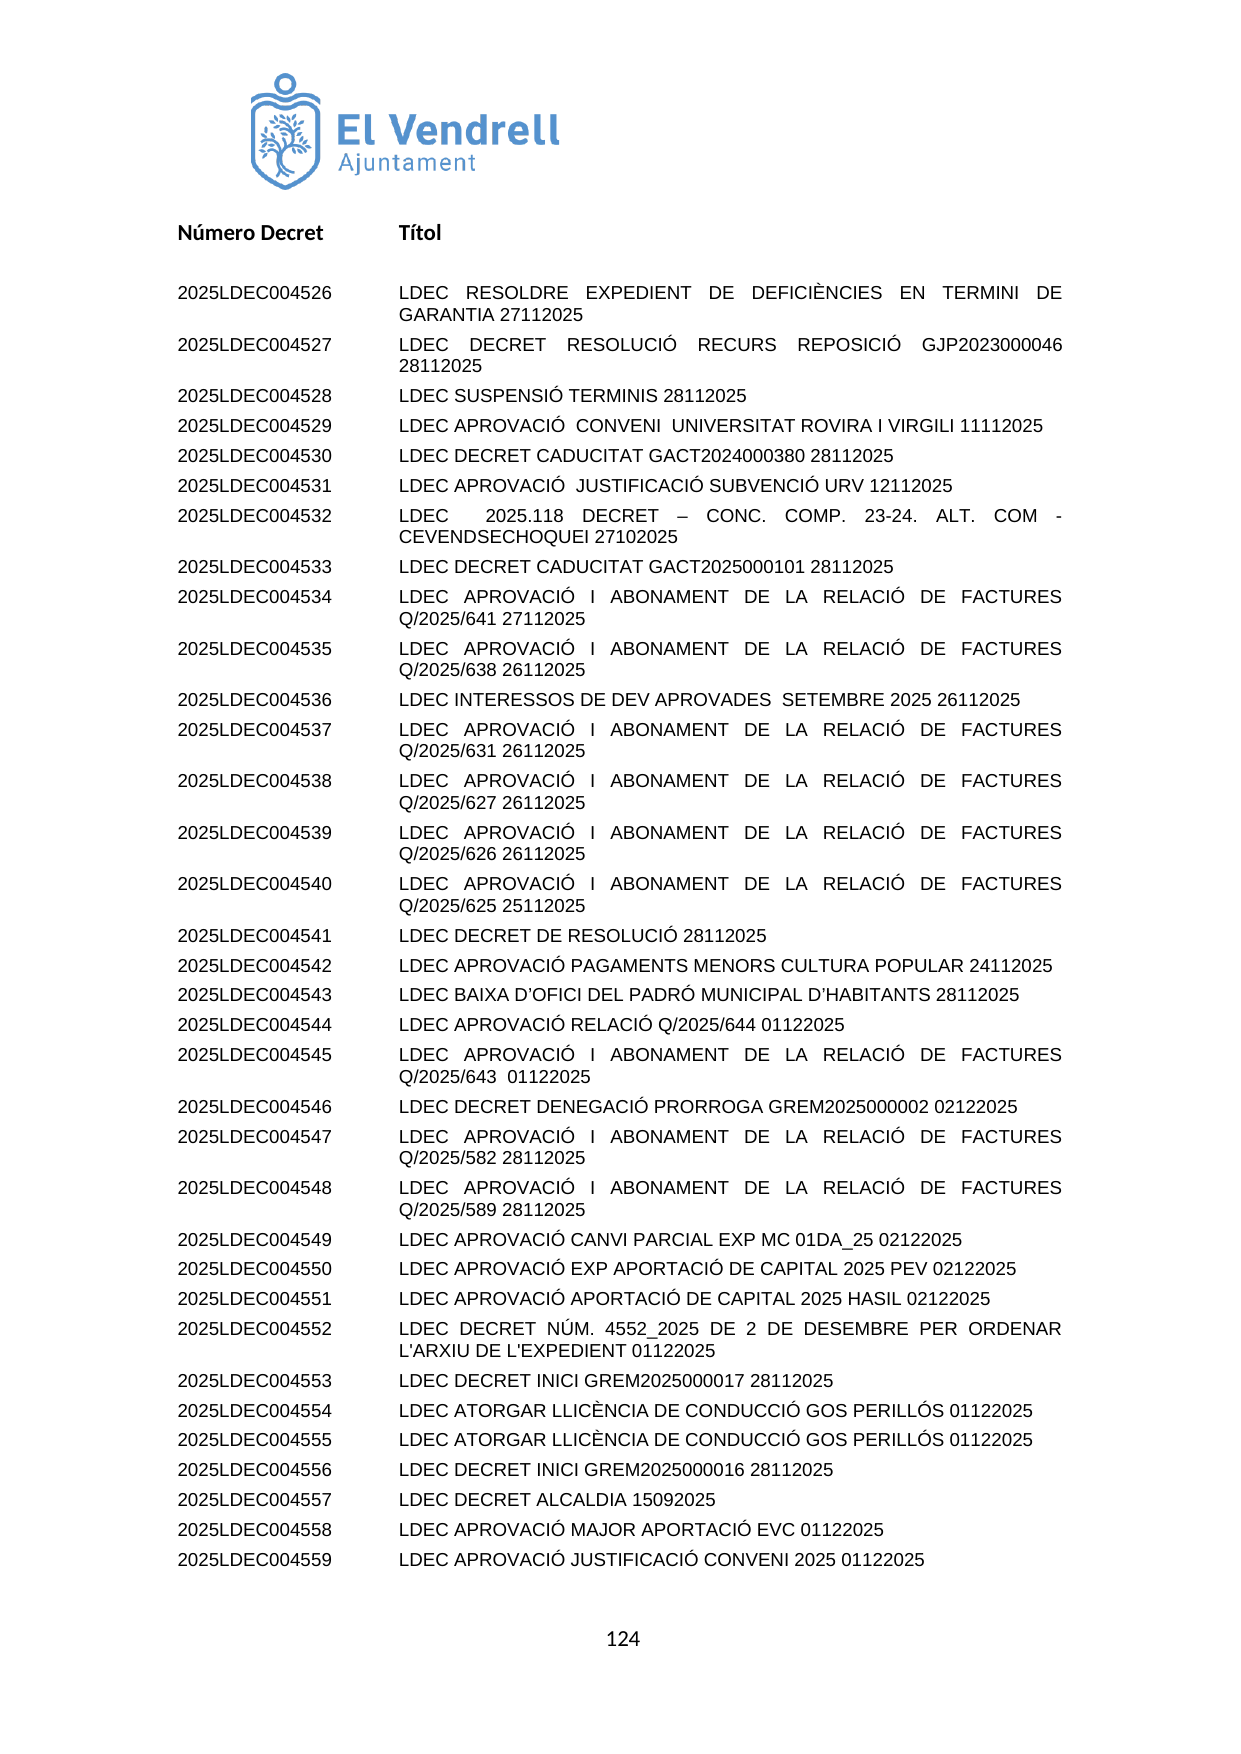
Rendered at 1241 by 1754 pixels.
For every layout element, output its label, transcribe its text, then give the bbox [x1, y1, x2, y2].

text 2025LDEC004550 LDEC APROVACIÓ EXP APORTACIÓ DE CAPITAL 2025 PEV 02122025 [177, 1258, 1063, 1280]
text 2025LDEC004552 LDEC DECRET NÚM. 4552_2025 DE 2 DE DESEMBRE PER ORDENAR L'ARXIU DE L'EXPEDIENT 01122025 [177, 1318, 1063, 1361]
text 2025LDEC004528 LDEC SUSPENSIÓ TERMINIS 28112025 [177, 385, 1063, 406]
text 2025LDEC004544 LDEC APROVACIÓ RELACIÓ Q/2025/644 01122025 [177, 1014, 1063, 1036]
text 2025LDEC004539 LDEC APROVACIÓ I ABONAMENT DE LA RELACIÓ DE FACTURES Q/2025/626 26112025 [177, 822, 1063, 865]
text 2025LDEC004530 LDEC DECRET CADUCITAT GACT2024000380 28112025 [177, 445, 1063, 466]
text 2025LDEC004535 LDEC APROVACIÓ I ABONAMENT DE LA RELACIÓ DE FACTURES Q/2025/638 26112025 [177, 637, 1063, 680]
text 2025LDEC004536 LDEC INTERESSOS DE DEV APROVADES SETEMBRE 2025 26112025 [177, 689, 1063, 710]
text 2025LDEC004531 LDEC APROVACIÓ JUSTIFICACIÓ SUBVENCIÓ URV 12112025 [177, 474, 1063, 496]
text 2025LDEC004545 LDEC APROVACIÓ I ABONAMENT DE LA RELACIÓ DE FACTURES Q/2025/643 01122025 [177, 1044, 1063, 1087]
text 2025LDEC004526 LDEC RESOLDRE EXPEDIENT DE DEFICIÈNCIES EN TERMINI DE GARANTIA 27112025 [177, 282, 1063, 325]
text 2025LDEC004538 LDEC APROVACIÓ I ABONAMENT DE LA RELACIÓ DE FACTURES Q/2025/627 26112025 [177, 770, 1063, 813]
text 2025LDEC004555 LDEC ATORGAR LLICÈNCIA DE CONDUCCIÓ GOS PERILLÓS 01122025 [177, 1429, 1063, 1451]
text 2025LDEC004549 LDEC APROVACIÓ CANVI PARCIAL EXP MC 01DA_25 02122025 [177, 1228, 1063, 1250]
text 2025LDEC004546 LDEC DECRET DENEGACIÓ PRORROGA GREM2025000002 02122025 [177, 1096, 1063, 1117]
text 2025LDEC004532 LDEC 2025.118 DECRET – CONC. COMP. 23-24. ALT. COM - CEVENDSECHOQUEI 27102025 [177, 504, 1063, 548]
text 2025LDEC004551 LDEC APROVACIÓ APORTACIÓ DE CAPITAL 2025 HASIL 02122025 [177, 1288, 1063, 1310]
text 2025LDEC004541 LDEC DECRET DE RESOLUCIÓ 28112025 [177, 924, 1063, 946]
text 2025LDEC004534 LDEC APROVACIÓ I ABONAMENT DE LA RELACIÓ DE FACTURES Q/2025/641 27112025 [177, 586, 1063, 629]
text 2025LDEC004557 LDEC DECRET ALCALDIA 15092025 [177, 1489, 1063, 1511]
text 2025LDEC004537 LDEC APROVACIÓ I ABONAMENT DE LA RELACIÓ DE FACTURES Q/2025/631 26112025 [177, 719, 1063, 762]
text 2025LDEC004542 LDEC APROVACIÓ PAGAMENTS MENORS CULTURA POPULAR 24112025 [177, 954, 1063, 976]
text 2025LDEC004547 LDEC APROVACIÓ I ABONAMENT DE LA RELACIÓ DE FACTURES Q/2025/582 28112025 [177, 1125, 1063, 1168]
text 2025LDEC004529 LDEC APROVACIÓ CONVENI UNIVERSITAT ROVIRA I VIRGILI 11112025 [177, 415, 1063, 436]
picture [251, 73, 560, 190]
text 2025LDEC004527 LDEC DECRET RESOLUCIÓ RECURS REPOSICIÓ GJP2023000046 28112025 [177, 333, 1063, 377]
text 2025LDEC004540 LDEC APROVACIÓ I ABONAMENT DE LA RELACIÓ DE FACTURES Q/2025/625 25112025 [177, 873, 1063, 916]
text 2025LDEC004556 LDEC DECRET INICI GREM2025000016 28112025 [177, 1459, 1063, 1481]
text 2025LDEC004533 LDEC DECRET CADUCITAT GACT2025000101 28112025 [177, 556, 1063, 577]
text 2025LDEC004548 LDEC APROVACIÓ I ABONAMENT DE LA RELACIÓ DE FACTURES Q/2025/589 28112025 [177, 1177, 1063, 1220]
text 2025LDEC004553 LDEC DECRET INICI GREM2025000017 28112025 [177, 1369, 1063, 1391]
text 2025LDEC004543 LDEC BAIXA D’OFICI DEL PADRÓ MUNICIPAL D’HABITANTS 28112025 [177, 984, 1063, 1006]
text 2025LDEC004554 LDEC ATORGAR LLICÈNCIA DE CONDUCCIÓ GOS PERILLÓS 01122025 [177, 1399, 1063, 1421]
text 2025LDEC004559 LDEC APROVACIÓ JUSTIFICACIÓ CONVENI 2025 01122025 [177, 1549, 1063, 1570]
text 2025LDEC004558 LDEC APROVACIÓ MAJOR APORTACIÓ EVC 01122025 [177, 1519, 1063, 1541]
